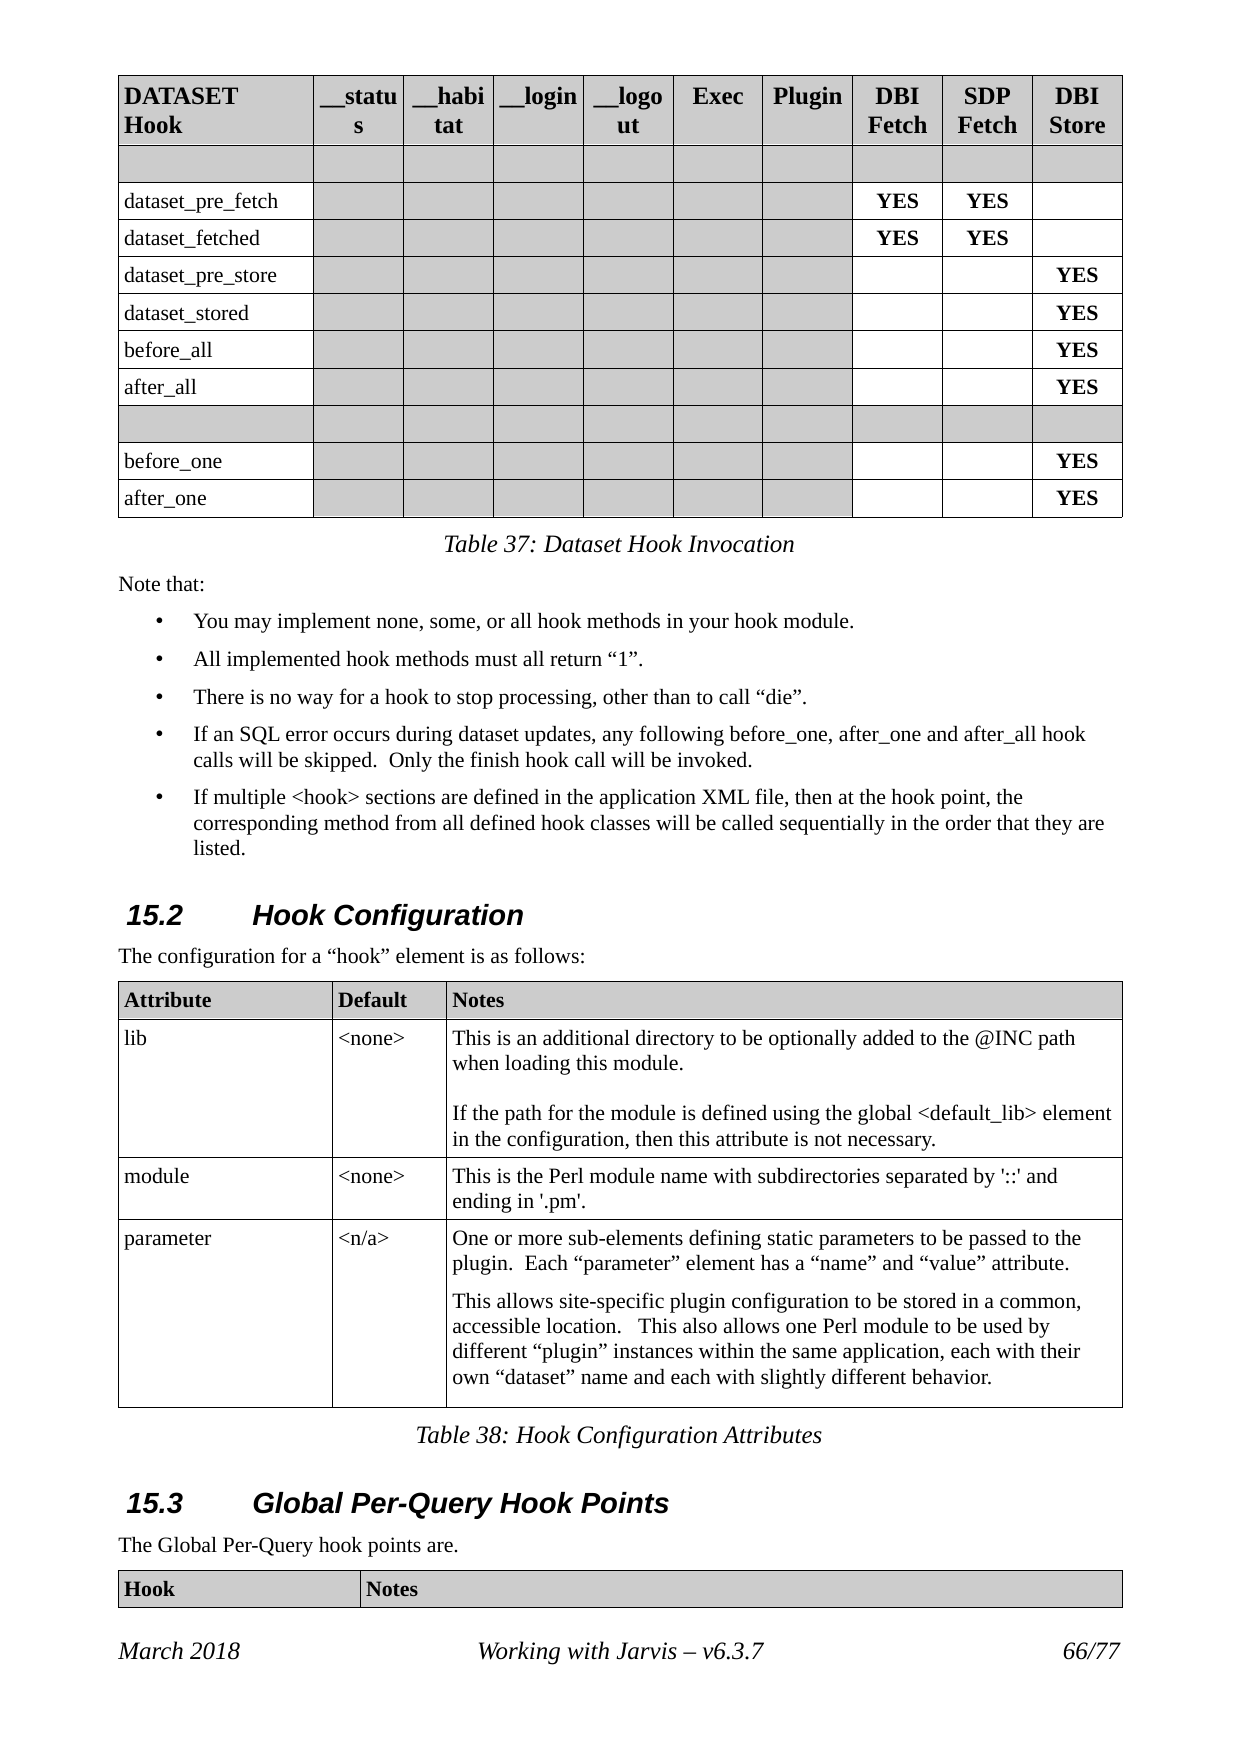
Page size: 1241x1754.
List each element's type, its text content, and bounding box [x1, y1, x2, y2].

table_cell YES [1033, 294, 1122, 330]
table_header Hook [119, 1571, 360, 1607]
table_cell [943, 257, 1032, 293]
table_cell [584, 183, 673, 219]
table_cell [314, 294, 403, 330]
table_cell [853, 369, 942, 405]
table_cell [494, 369, 583, 405]
table_cell [763, 183, 852, 219]
table_cell [674, 146, 762, 182]
table_cell dataset_pre_store [119, 257, 313, 293]
table_header __login [494, 76, 583, 144]
table_cell [943, 146, 1032, 182]
table_cell [674, 183, 762, 219]
table_cell lib [119, 1020, 332, 1156]
table_cell [763, 369, 852, 405]
text The Global Per-Query hook points are. [118, 1532, 1122, 1558]
list If multiple <hook> sections are defined in the application XML file, then at the hook point, the corresponding method from all defined hook classes will be called sequentially in the order that they are listed. [156, 784, 1122, 860]
list You may implement none, some, or all hook methods in your hook module. [156, 608, 1122, 633]
table_cell [494, 480, 583, 516]
table_header SDP Fetch [943, 76, 1032, 144]
table_cell [314, 220, 403, 256]
table_header __status [314, 76, 403, 144]
table_cell [404, 220, 493, 256]
table_header __habitat [404, 76, 493, 144]
table_cell [584, 294, 673, 330]
list All implemented hook methods must all return “1”. [156, 646, 1122, 671]
table_cell [763, 443, 852, 479]
table_cell [404, 369, 493, 405]
table_cell YES [1033, 369, 1122, 405]
subtitle Hook Configuration [118, 897, 1122, 931]
table_cell [404, 331, 493, 368]
table_cell [853, 406, 942, 442]
table_cell [763, 294, 852, 330]
table_cell [584, 480, 673, 516]
table_header Attribute [119, 982, 332, 1018]
table_cell <none> [333, 1020, 446, 1156]
table_cell [314, 146, 403, 182]
text Note that: [118, 571, 1122, 596]
table_cell [1033, 220, 1122, 256]
table_cell [494, 220, 583, 256]
table_cell YES [1033, 443, 1122, 479]
table_cell [314, 480, 403, 516]
table_cell [674, 406, 762, 442]
table_cell <none> [333, 1158, 446, 1219]
table_cell dataset_fetched [119, 220, 313, 256]
table_cell [943, 443, 1032, 479]
table_cell [119, 406, 313, 442]
table_cell One or more sub-elements defining static parameters to be passed to the plugin. Each “parameter” element has a “name” and “value” attribute. This allows site-specific plugin configuration to be stored in a common, accessible location. This also allows one Perl module to be used by different “plugin” instances within the same application, each with their own “dataset” name and each with slightly different behavior. [447, 1220, 1122, 1407]
table_header DBI Fetch [853, 76, 942, 144]
table_cell [119, 146, 313, 182]
text Table 38: Hook Configuration Attributes [118, 1420, 1122, 1449]
table_cell [674, 369, 762, 405]
table_cell YES [1033, 331, 1122, 368]
table_header Plugin [763, 76, 852, 144]
table_cell [314, 406, 403, 442]
table_cell [943, 294, 1032, 330]
table_cell <n/a> [333, 1220, 446, 1407]
table_cell module [119, 1158, 332, 1219]
table_cell [674, 294, 762, 330]
table_cell YES [943, 220, 1032, 256]
table_cell dataset_stored [119, 294, 313, 330]
table_cell [404, 406, 493, 442]
table_cell [853, 331, 942, 368]
table_cell [584, 406, 673, 442]
table_cell [404, 294, 493, 330]
table_cell [674, 331, 762, 368]
table_cell [314, 369, 403, 405]
table_cell [763, 146, 852, 182]
table_cell YES [853, 220, 942, 256]
table_cell [674, 257, 762, 293]
table_cell [584, 443, 673, 479]
table_cell [853, 257, 942, 293]
table_cell [314, 183, 403, 219]
text Table 37: Dataset Hook Invocation [118, 529, 1122, 558]
table_cell [1033, 146, 1122, 182]
table_cell [674, 443, 762, 479]
table_cell This is the Perl module name with subdirectories separated by '::' and ending in '.pm'. [447, 1158, 1122, 1219]
table_header Exec [674, 76, 762, 144]
table_cell [494, 331, 583, 368]
table_header DATASET Hook [119, 76, 313, 144]
table_cell [404, 443, 493, 479]
table_header Notes [447, 982, 1122, 1018]
table_header Notes [361, 1571, 1122, 1607]
table_header Default [333, 982, 446, 1018]
table_cell [943, 369, 1032, 405]
table_cell [1033, 406, 1122, 442]
table_cell [584, 257, 673, 293]
table_cell [494, 406, 583, 442]
table_cell [494, 443, 583, 479]
table_cell [674, 480, 762, 516]
table_cell [404, 480, 493, 516]
table_cell [763, 220, 852, 256]
table_cell [853, 443, 942, 479]
table_cell YES [853, 183, 942, 219]
subtitle Global Per-Query Hook Points [118, 1486, 1122, 1520]
table_cell YES [1033, 257, 1122, 293]
table_cell dataset_pre_fetch [119, 183, 313, 219]
table_cell [494, 146, 583, 182]
table_cell [314, 443, 403, 479]
table_cell before_one [119, 443, 313, 479]
table_cell [314, 331, 403, 368]
table_cell [1033, 183, 1122, 219]
table_cell [943, 480, 1032, 516]
table_header DBI Store [1033, 76, 1122, 144]
table_cell [404, 146, 493, 182]
table_cell [943, 406, 1032, 442]
table_cell [584, 220, 673, 256]
table_cell [494, 183, 583, 219]
table_cell [763, 257, 852, 293]
list There is no way for a hook to stop processing, other than to call “die”. [156, 684, 1122, 709]
table_cell This is an additional directory to be optionally added to the @INC path when loading this module. If the path for the module is defined using the global <default_lib> element in the configuration, then this attribute is not necessary. [447, 1020, 1122, 1156]
table_cell parameter [119, 1220, 332, 1407]
table_cell [674, 220, 762, 256]
table_header __logout [584, 76, 673, 144]
table_cell [584, 369, 673, 405]
table_cell [584, 331, 673, 368]
table_cell [763, 406, 852, 442]
table_cell [763, 480, 852, 516]
table_cell before_all [119, 331, 313, 368]
table_cell YES [943, 183, 1032, 219]
table_cell after_all [119, 369, 313, 405]
table_cell [584, 146, 673, 182]
table_cell [943, 331, 1032, 368]
table_cell [404, 257, 493, 293]
table_cell [494, 257, 583, 293]
table_cell YES [1033, 480, 1122, 516]
table_cell [314, 257, 403, 293]
list If an SQL error occurs during dataset updates, any following before_one, after_one and after_all hook calls will be skipped. Only the finish hook call will be invoked. [156, 721, 1122, 772]
table_cell [494, 294, 583, 330]
table_cell [853, 294, 942, 330]
table_cell [853, 480, 942, 516]
table_cell [763, 331, 852, 368]
text The configuration for a “hook” element is as follows: [118, 943, 1122, 969]
table_cell after_one [119, 480, 313, 516]
table_cell [853, 146, 942, 182]
table_cell [404, 183, 493, 219]
